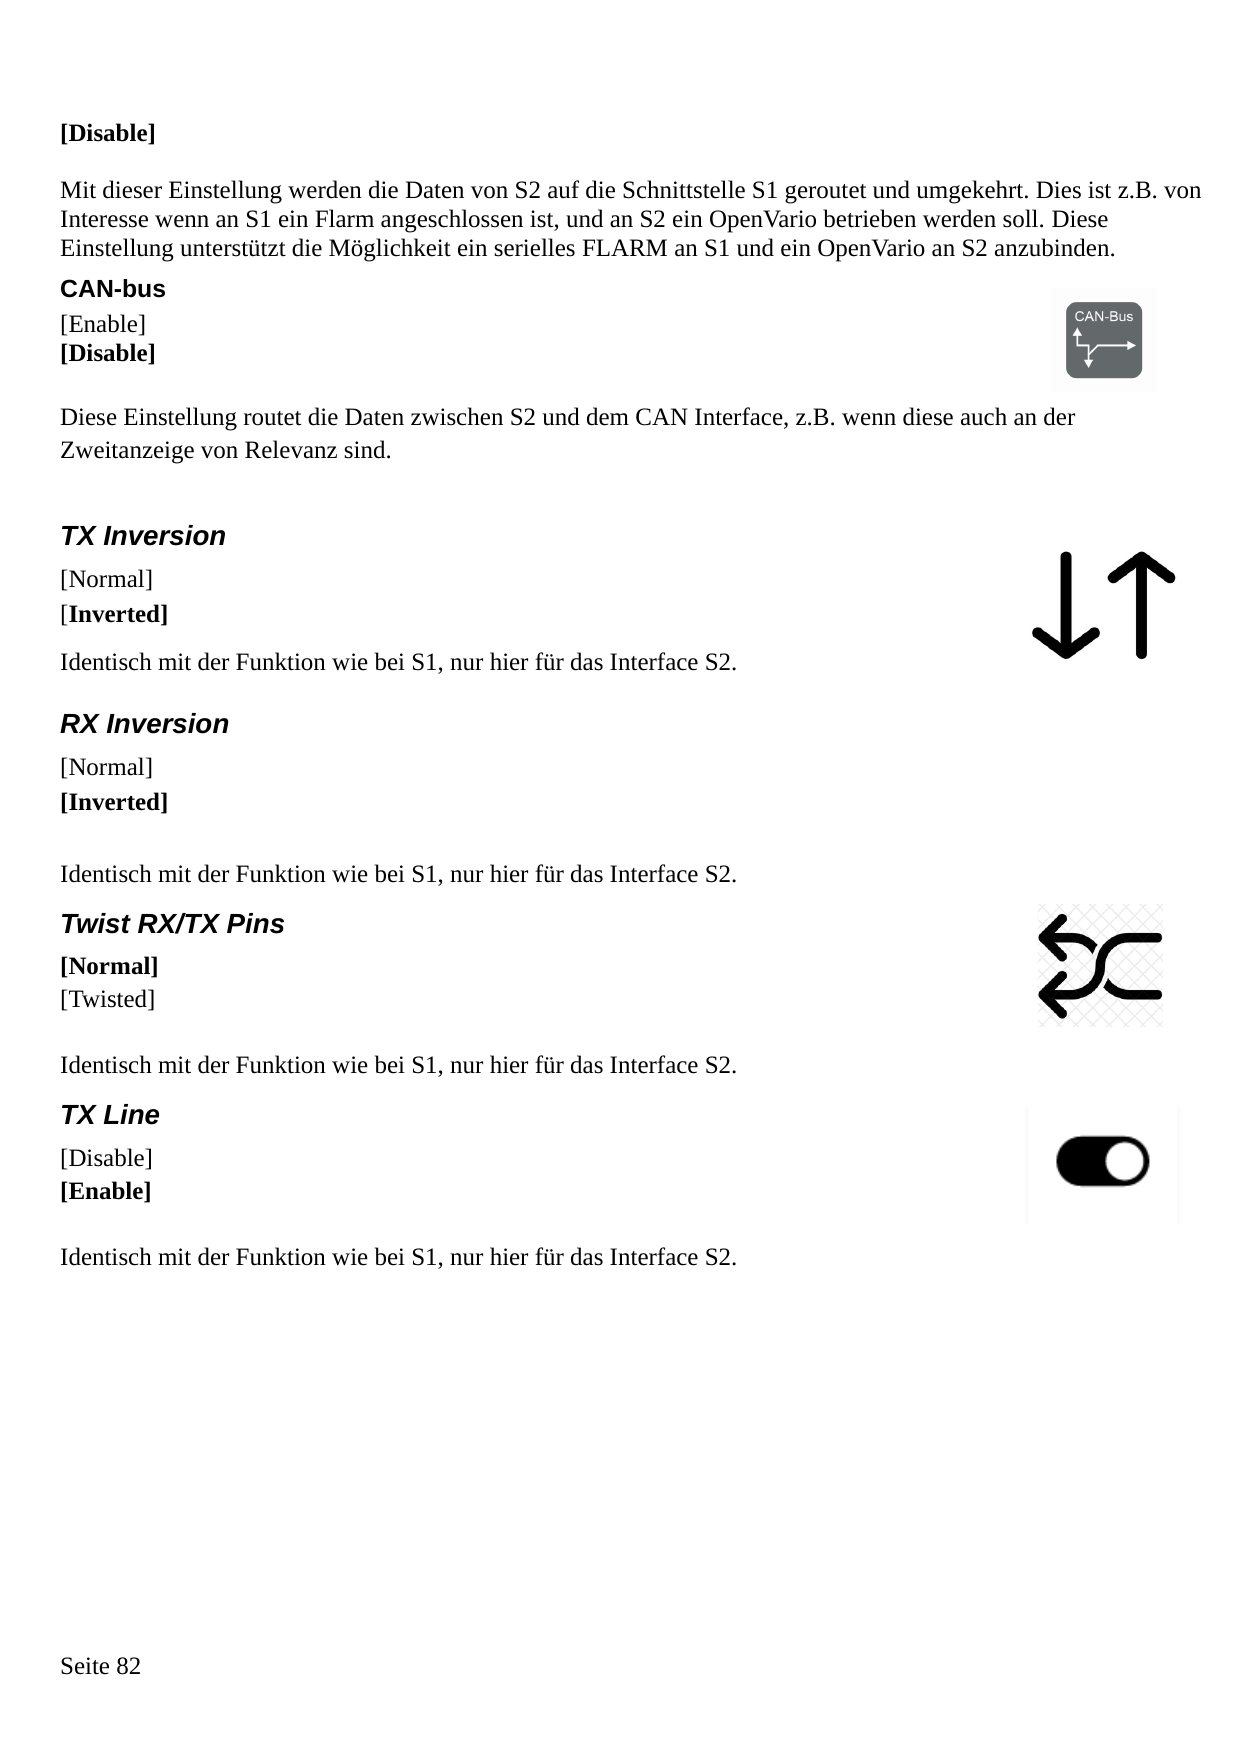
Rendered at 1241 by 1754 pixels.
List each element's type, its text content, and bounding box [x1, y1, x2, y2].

text [Enable] [60, 1176, 1019, 1205]
text [Twisted] [60, 984, 1037, 1013]
subtitle TX Inversion [60, 519, 1017, 551]
text Diese Einstellung routet die Daten zwischen S2 und dem CAN Interface, z.B. wenn diese auch an der Zweitanzeige von Relevanz sind. [60, 402, 1207, 464]
text [Normal] [60, 951, 1037, 980]
text [Normal] [60, 752, 1207, 780]
subtitle Twist RX/TX Pins [60, 907, 1037, 939]
text [1189, 1143, 1207, 1172]
text [Enable] [60, 309, 1051, 338]
subtitle [1194, 519, 1207, 551]
text [1157, 309, 1207, 338]
text Identisch mit der Funktion wie bei S1, nur hier für das Interface S2. [60, 647, 1017, 676]
picture [1019, 1107, 1189, 1224]
text [Disable] [60, 338, 1051, 367]
text [Disable] [60, 1143, 1019, 1172]
text [Inverted] [60, 599, 1017, 628]
subtitle RX Inversion [60, 707, 1207, 739]
text [1189, 1176, 1207, 1205]
picture [1017, 514, 1194, 696]
text [1194, 599, 1207, 628]
text [1163, 951, 1207, 980]
text [1157, 338, 1207, 367]
text [1194, 564, 1207, 592]
text Identisch mit der Funktion wie bei S1, nur hier für das Interface S2. [60, 859, 1207, 887]
subtitle TX Line [60, 1099, 1207, 1131]
text [Inverted] [60, 787, 1207, 816]
text Identisch mit der Funktion wie bei S1, nur hier für das Interface S2. [60, 1050, 1207, 1079]
picture [1051, 287, 1157, 393]
text [Normal] [60, 564, 1017, 592]
text Identisch mit der Funktion wie bei S1, nur hier für das Interface S2. [60, 1242, 1207, 1271]
subtitle CAN-bus [60, 274, 1207, 303]
picture [1037, 904, 1163, 1027]
subtitle [1163, 907, 1207, 939]
text [Disable] [60, 118, 1207, 147]
text Mit dieser Einstellung werden die Daten von S2 auf die Schnittstelle S1 geroutet und umgekehrt. Dies ist z.B. von Interesse wenn an S1 ein Flarm angeschlossen ist, und an S2 ein OpenVario betrieben werden soll. Diese Einstellung unterstützt die Möglichkeit ein serielles FLARM an S1 und ein OpenVario an S2 anzubinden. [60, 176, 1207, 262]
text [1163, 984, 1207, 1013]
